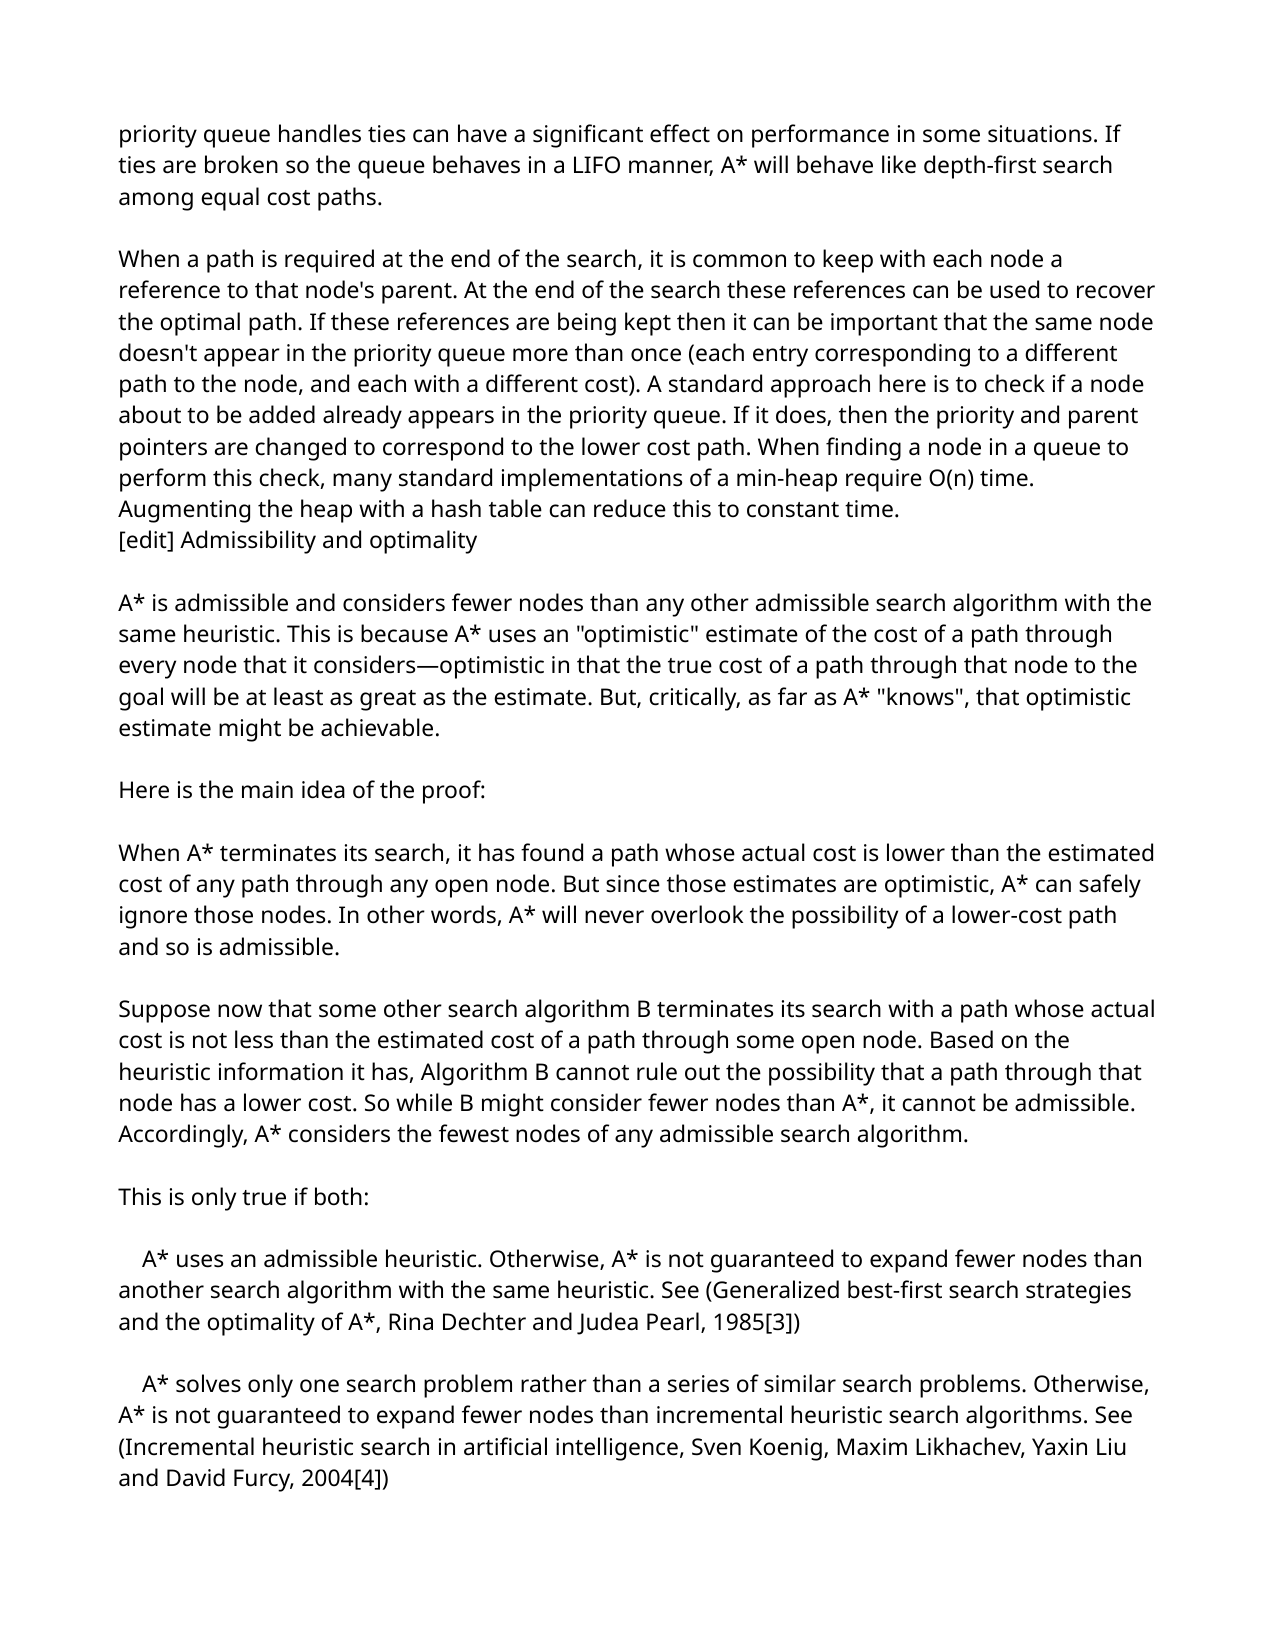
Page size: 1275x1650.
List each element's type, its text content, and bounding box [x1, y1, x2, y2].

text This is only true if both: [118, 1181, 1157, 1212]
text A* is admissible and considers fewer nodes than any other admissible search algorithm with the same heuristic. This is because A* uses an "optimistic" estimate of the cost of a path through every node that it considers—optimistic in that the true cost of a path through that node to the goal will be at least as great as the estimate. But, critically, as far as A* "knows", that optimistic estimate might be achievable. [118, 587, 1157, 743]
text Here is the main idea of the proof: [118, 774, 1157, 806]
text When A* terminates its search, it has found a path whose actual cost is lower than the estimated cost of any path through any open node. But since those estimates are optimistic, A* can safely ignore those nodes. In other words, A* will never overlook the possibility of a lower-cost path and so is admissible. [118, 837, 1157, 962]
text priority queue handles ties can have a significant effect on performance in some situations. If ties are broken so the queue behaves in a LIFO manner, A* will behave like depth-first search among equal cost paths. [118, 118, 1157, 212]
text Suppose now that some other search algorithm B terminates its search with a path whose actual cost is not less than the estimated cost of a path through some open node. Based on the heuristic information it has, Algorithm B cannot rule out the possibility that a path through that node has a lower cost. So while B might consider fewer nodes than A*, it cannot be admissible. Accordingly, A* considers the fewest nodes of any admissible search algorithm. [118, 993, 1157, 1149]
text When a path is required at the end of the search, it is common to keep with each node a reference to that node's parent. At the end of the search these references can be used to recover the optimal path. If these references are being kept then it can be important that the same node doesn't appear in the priority queue more than once (each entry corresponding to a different path to the node, and each with a different cost). A standard approach here is to check if a node about to be added already appears in the priority queue. If it does, then the priority and parent pointers are changed to correspond to the lower cost path. When finding a node in a queue to perform this check, many standard implementations of a min-heap require O(n) time. Augmenting the heap with a hash table can reduce this to constant time. [118, 243, 1157, 524]
text [edit] Admissibility and optimality [118, 524, 1157, 556]
text A* solves only one search problem rather than a series of similar search problems. Otherwise, A* is not guaranteed to expand fewer nodes than incremental heuristic search algorithms. See (Incremental heuristic search in artificial intelligence, Sven Koenig, Maxim Likhachev, Yaxin Liu and David Furcy, 2004[4]) [118, 1368, 1157, 1493]
text A* uses an admissible heuristic. Otherwise, A* is not guaranteed to expand fewer nodes than another search algorithm with the same heuristic. See (Generalized best-first search strategies and the optimality of A*, Rina Dechter and Judea Pearl, 1985[3]) [118, 1243, 1157, 1337]
